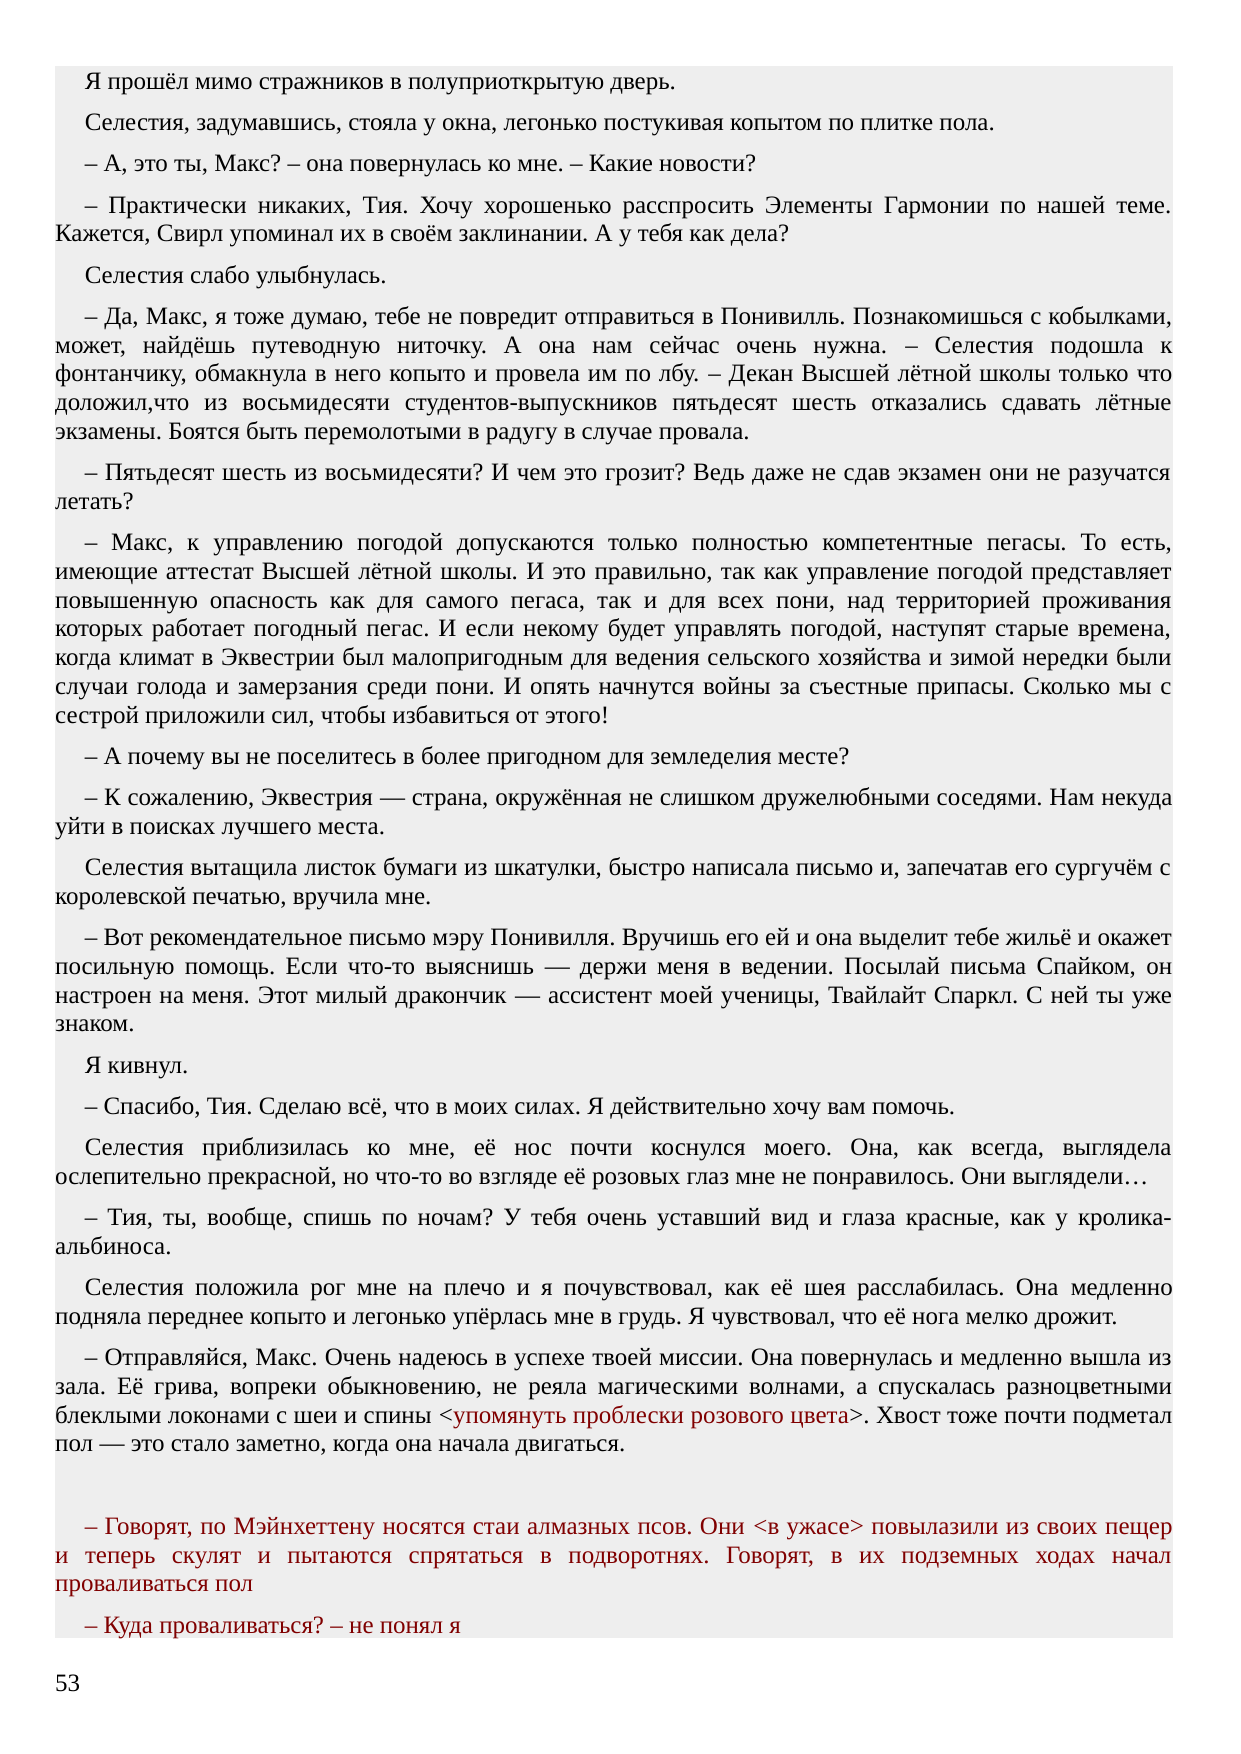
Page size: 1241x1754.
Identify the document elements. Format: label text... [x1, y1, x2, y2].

text – Куда проваливаться? – не понял я [55, 1610, 1173, 1638]
text – Говорят, по Мэйнхеттену носятся стаи алмазных псов. Они <в ужасе> повылазили из своих пещер и теперь скулят и пытаются спрятаться в подворотнях. Говорят, в их подземных ходах начал проваливаться пол [55, 1511, 1173, 1597]
text – Практически никаких, Тия. Хочу хорошенько расспросить Элементы Гармонии по нашей теме. Кажется, Свирл упоминал их в своём заклинании. А у тебя как дела? [55, 190, 1173, 247]
text – Макс, к управлению погодой допускаются только полностью компетентные пегасы. То есть, имеющие аттестат Высшей лётной школы. И это правильно, так как управление погодой представляет повышенную опасность как для самого пегаса, так и для всех пони, над территорией проживания которых работает погодный пегас. И если некому будет управлять погодой, наступят старые времена, когда климат в Эквестрии был малопригодным для ведения сельского хозяйства и зимой нередки были случаи голода и замерзания среди пони. И опять начнутся войны за съестные припасы. Сколько мы с сестрой приложили сил, чтобы избавиться от этого! [55, 527, 1173, 728]
text – А, это ты, Макс? – она повернулась ко мне. – Какие новости? [55, 148, 1173, 177]
text Селестия слабо улыбнулась. [55, 260, 1173, 288]
text – Тия, ты, вообще, спишь по ночам? У тебя очень уставший вид и глаза красные, как у кролика-альбиноса. [55, 1202, 1173, 1260]
text Я прошёл мимо стражников в полуприоткрытую дверь. [55, 66, 1173, 95]
text – Вот рекомендательное письмо мэру Понивилля. Вручишь его ей и она выделит тебе жильё и окажет посильную помощь. Если что-то выяснишь — держи меня в ведении. Посылай письма Спайком, он настроен на меня. Этот милый дракончик — ассистент моей ученицы, Твайлайт Спаркл. С ней ты уже знаком. [55, 922, 1173, 1037]
text – Да, Макс, я тоже думаю, тебе не повредит отправиться в Понивилль. Познакомишься с кобылками, может, найдёшь путеводную ниточку. А она нам сейчас очень нужна. – Селестия подошла к фонтанчику, обмакнула в него копыто и провела им по лбу. – Декан Высшей лётной школы только что доложил,что из восьмидесяти студентов-выпускников пятьдесят шесть отказались сдавать лётные экзамены. Боятся быть перемолотыми в радугу в случае провала. [55, 301, 1173, 445]
text – А почему вы не поселитесь в более пригодном для земледелия месте? [55, 741, 1173, 770]
text Селестия приблизилась ко мне, её нос почти коснулся моего. Она, как всегда, выглядела ослепительно прекрасной, но что-то во взгляде её розовых глаз мне не понравилось. Они выглядели… [55, 1132, 1173, 1190]
text Я кивнул. [55, 1050, 1173, 1078]
text – Пятьдесят шесть из восьмидесяти? И чем это грозит? Ведь даже не сдав экзамен они не разучатся летать? [55, 457, 1173, 515]
text Селестия вытащила листок бумаги из шкатулки, быстро написала письмо и, запечатав его сургучём с королевской печатью, вручила мне. [55, 852, 1173, 910]
text – К сожалению, Эквестрия — страна, окружённая не слишком дружелюбными соседями. Нам некуда уйти в поисках лучшего места. [55, 782, 1173, 840]
text Селестия положила рог мне на плечо и я почувствовал, как её шея расслабилась. Она медленно подняла переднее копыто и легонько упёрлась мне в грудь. Я чувствовал, что её нога мелко дрожит. [55, 1272, 1173, 1330]
text Селестия, задумавшись, стояла у окна, легонько постукивая копытом по плитке пола. [55, 107, 1173, 136]
text – Спасибо, Тия. Сделаю всё, что в моих силах. Я действительно хочу вам помочь. [55, 1091, 1173, 1120]
text – Отправляйся, Макс. Очень надеюсь в успехе твоей миссии. Она повернулась и медленно вышла из зала. Её грива, вопреки обыкновению, не реяла магическими волнами, а спускалась разноцветными блеклыми локонами с шеи и спины <упомянуть проблески розового цвета>. Хвост тоже почти подметал пол — это стало заметно, когда она начала двигаться. [55, 1342, 1173, 1457]
